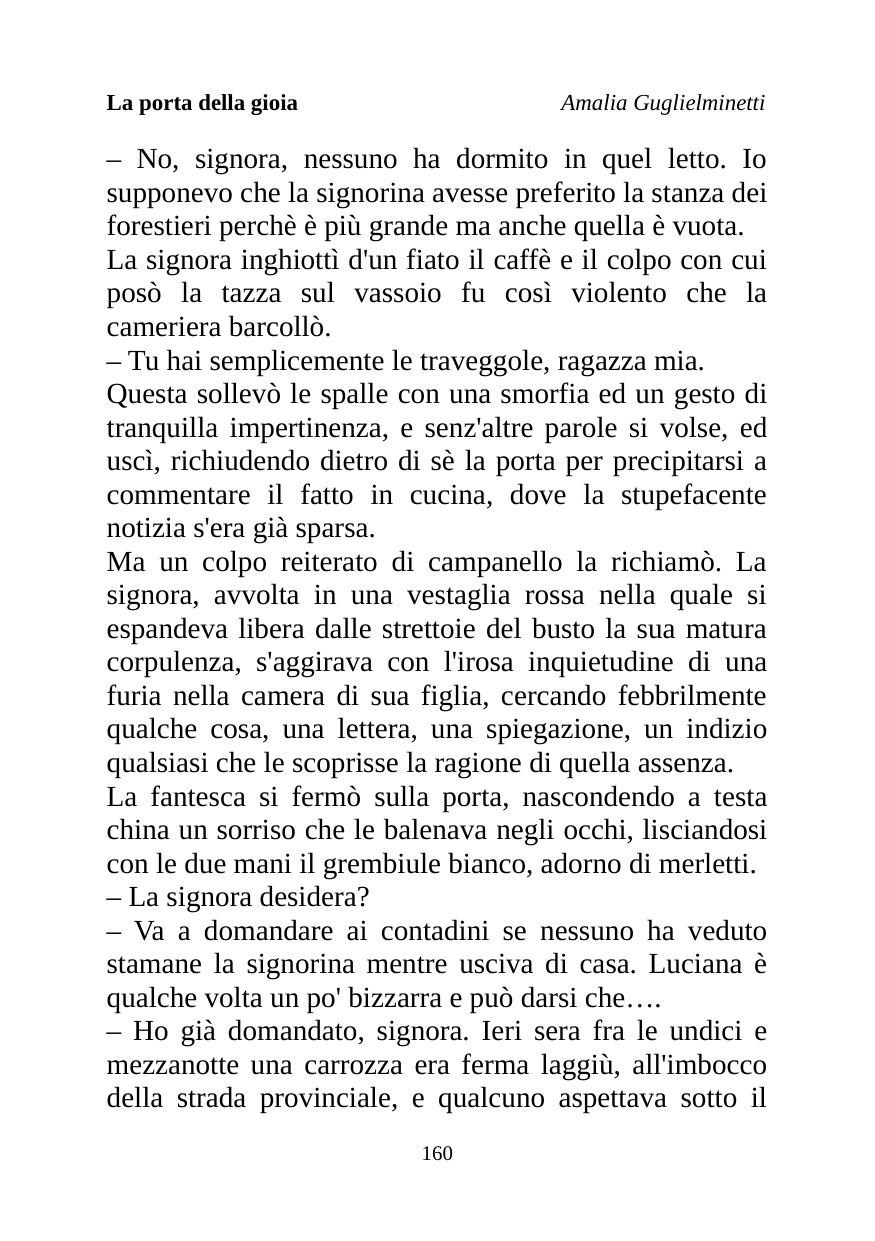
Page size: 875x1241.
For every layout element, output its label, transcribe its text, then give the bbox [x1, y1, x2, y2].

text La fantesca si fermò sulla porta, nascondendo a testa china un sorriso che le balenava negli occhi, lisciandosi con le due mani il grembiule bianco, adorno di merletti. [106, 779, 768, 879]
text – Tu hai semplicemente le traveggole, ragazza mia. [106, 343, 768, 376]
text – No, signora, nessuno ha dormito in quel letto. Io supponevo che la signorina avesse preferito la stanza dei forestieri perchè è più grande ma anche quella è vuota. [106, 141, 768, 242]
text – Va a domandare ai contadini se nessuno ha veduto stamane la signorina mentre usciva di casa. Luciana è qualche volta un po' bizzarra e può darsi che…. [106, 913, 768, 1013]
text Ma un colpo reiterato di campanello la richiamò. La signora, avvolta in una vestaglia rossa nella quale si espandeva libera dalle strettoie del busto la sua matura corpulenza, s'aggirava con l'irosa inquietudine di una furia nella camera di sua figlia, cercando febbrilmente qualche cosa, una lettera, una spiegazione, un indizio qualsiasi che le scoprisse la ragione di quella assenza. [106, 544, 768, 779]
text – Ho già domandato, signora. Ieri sera fra le undici e mezzanotte una carrozza era ferma laggiù, all'imbocco della strada provinciale, e qualcuno aspettava sotto il [106, 1013, 768, 1114]
text – La signora desidera? [106, 879, 768, 913]
text La signora inghiottì d'un fiato il caffè e il colpo con cui posò la tazza sul vassoio fu così violento che la cameriera barcollò. [106, 242, 768, 343]
text Questa sollevò le spalle con una smorfia ed un gesto di tranquilla impertinenza, e senz'altre parole si volse, ed uscì, richiudendo dietro di sè la porta per precipitarsi a commentare il fatto in cucina, dove la stupefacente notizia s'era già sparsa. [106, 376, 768, 544]
